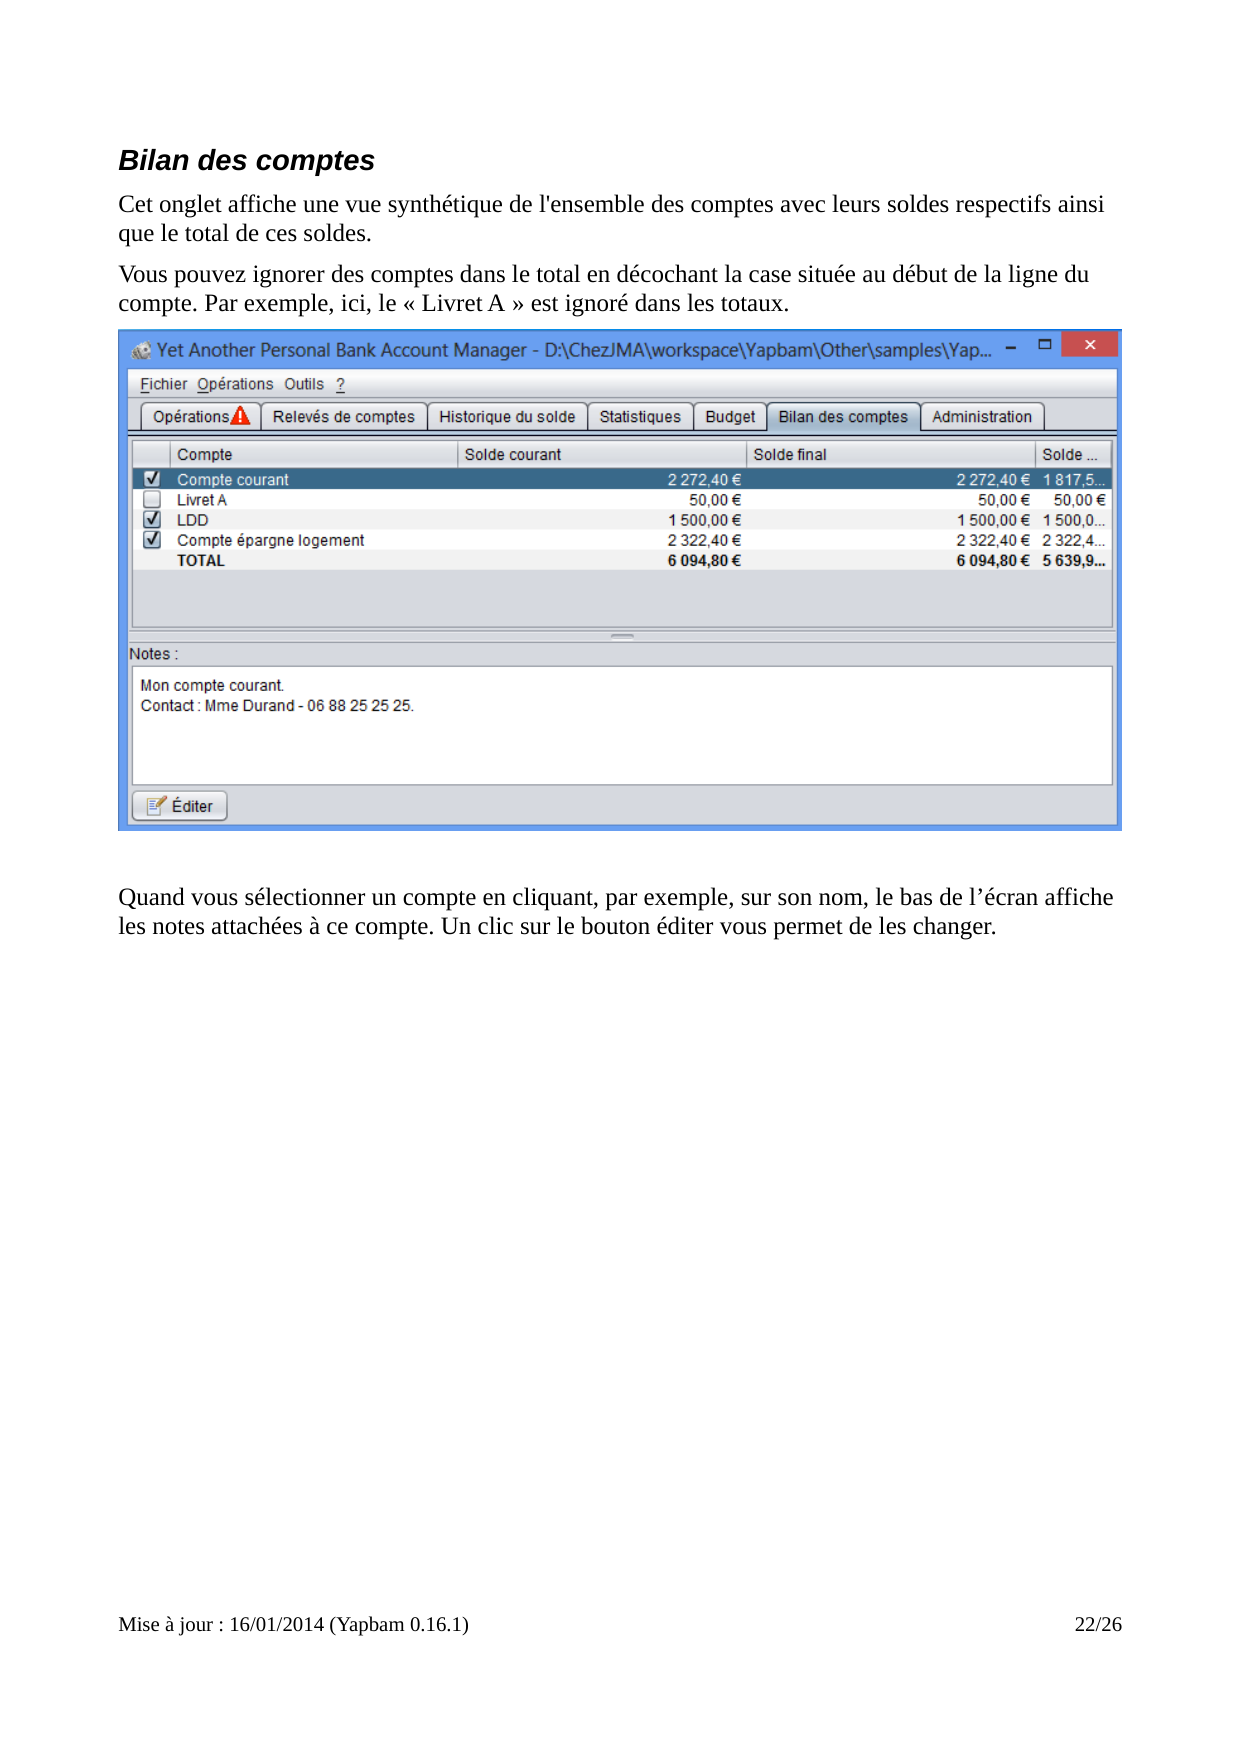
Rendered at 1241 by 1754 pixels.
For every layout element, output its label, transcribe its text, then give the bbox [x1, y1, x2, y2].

text Cet onglet affiche une vue synthétique de l'ensemble des comptes avec leurs soldes respectifs ainsi que le total de ces soldes. [118, 189, 1122, 247]
picture [118, 329, 1122, 831]
subtitle Bilan des comptes [118, 143, 1122, 177]
text Quand vous sélectionner un compte en cliquant, par exemple, sur son nom, le bas de l’écran affiche les notes attachées à ce compte. Un clic sur le bouton éditer vous permet de les changer. [118, 882, 1122, 940]
text Vous pouvez ignorer des comptes dans le total en décochant la case située au début de la ligne du compte. Par exemple, ici, le « Livret A » est ignoré dans les totaux. [118, 259, 1122, 317]
